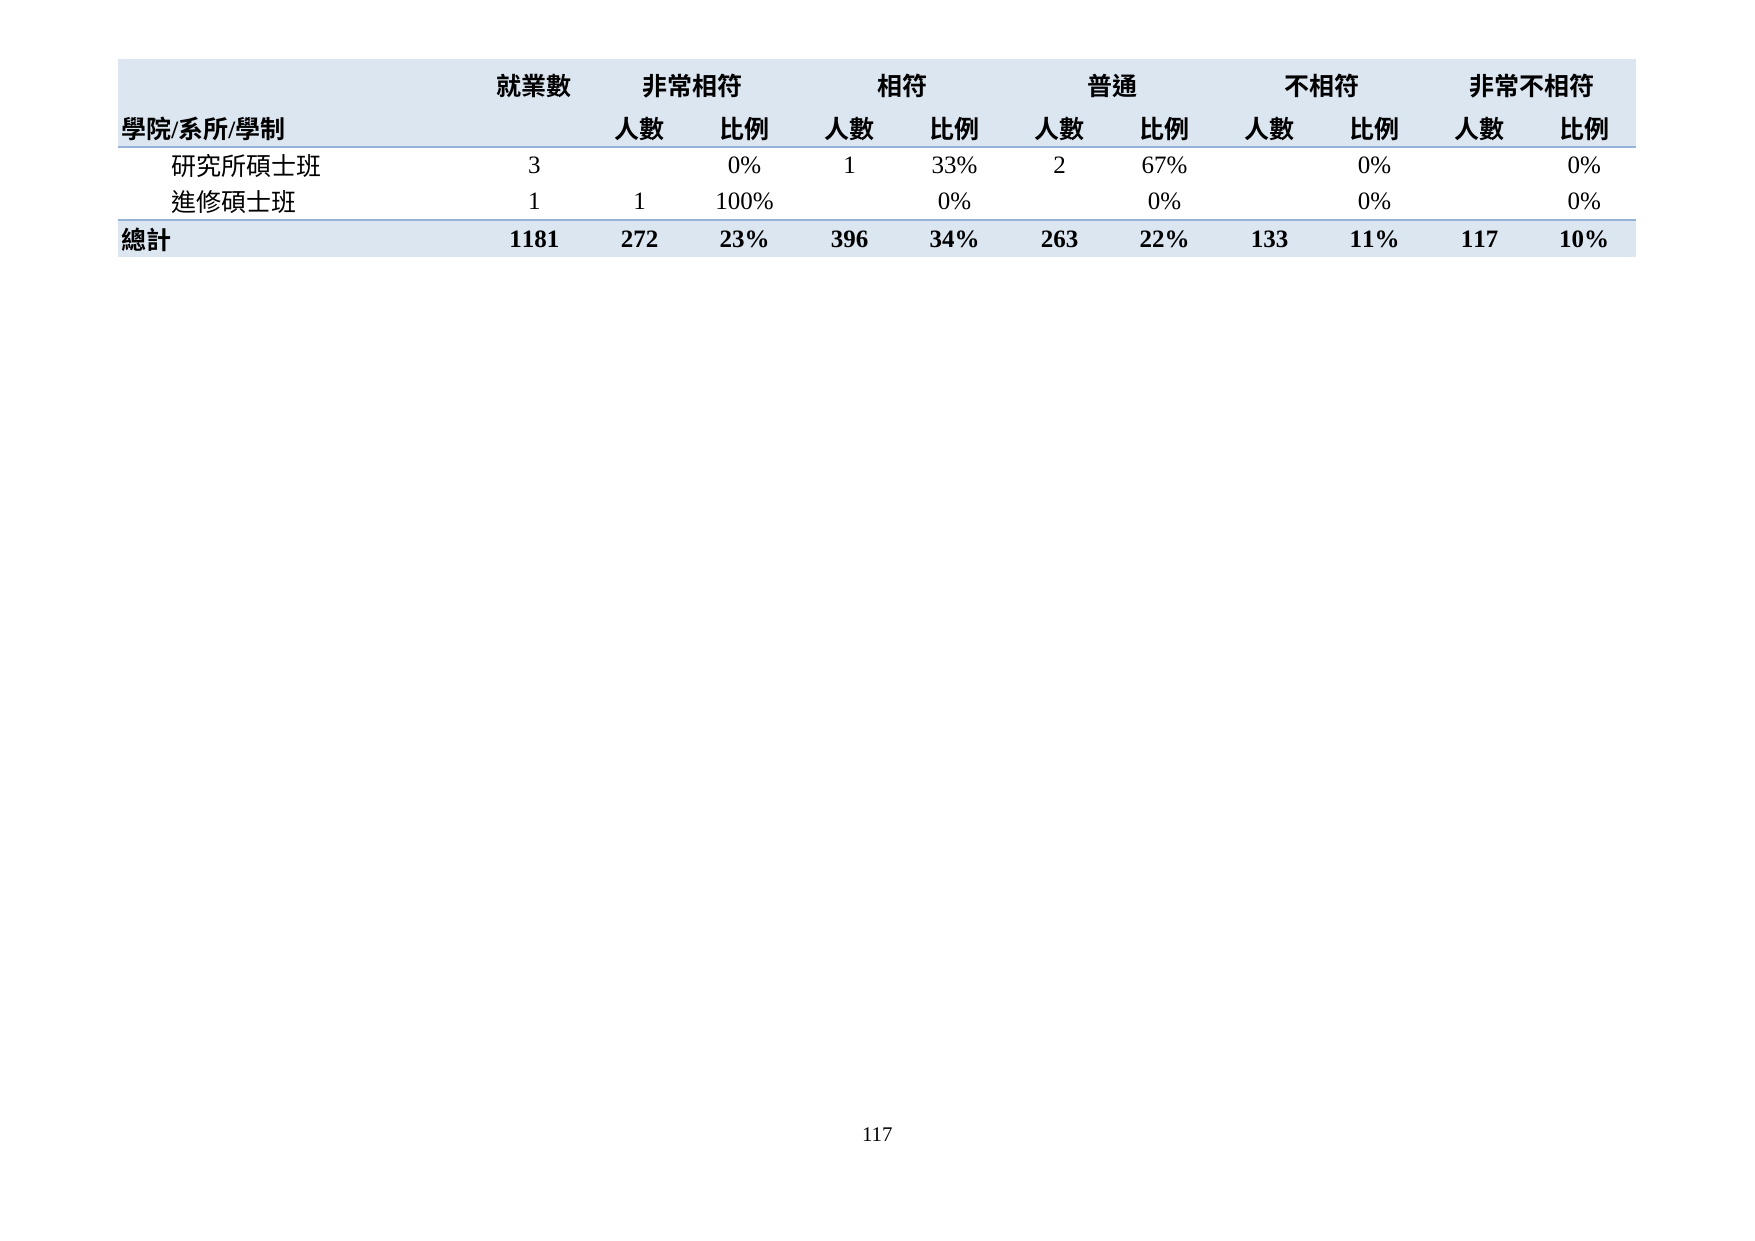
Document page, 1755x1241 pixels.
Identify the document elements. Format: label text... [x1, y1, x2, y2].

table_cell 0% [1532, 182, 1636, 218]
table_cell 2 [1007, 148, 1112, 182]
table_header 就業數 [482, 59, 587, 110]
table_cell 0% [1322, 182, 1427, 218]
table_header 非常相符 [587, 59, 797, 110]
table_cell 0% [1112, 182, 1217, 218]
table_cell 人數 [1007, 110, 1112, 146]
table_cell 比例 [1532, 110, 1636, 146]
table_cell [1427, 148, 1532, 182]
table_cell 總計 [118, 221, 482, 257]
table_cell 人數 [1217, 110, 1322, 146]
table_cell 0% [1322, 148, 1427, 182]
table_cell [797, 182, 902, 218]
table_cell 10% [1532, 221, 1636, 257]
table_cell 3 [482, 148, 587, 182]
table_cell 0% [902, 182, 1007, 218]
table_cell 272 [587, 221, 692, 257]
table_cell 1 [797, 148, 902, 182]
table_cell 133 [1217, 221, 1322, 257]
table_cell 人數 [587, 110, 692, 146]
table_cell 研究所碩士班 [118, 148, 482, 182]
table_cell 11% [1322, 221, 1427, 257]
table_cell 263 [1007, 221, 1112, 257]
table_cell 23% [692, 221, 797, 257]
table_cell 比例 [1112, 110, 1217, 146]
table_header 普通 [1007, 59, 1217, 110]
table_header 不相符 [1217, 59, 1427, 110]
table_cell 0% [1532, 148, 1636, 182]
table_cell 22% [1112, 221, 1217, 257]
table_cell 學院/系所/學制 [118, 110, 482, 146]
table_cell 人數 [1427, 110, 1532, 146]
table_cell 33% [902, 148, 1007, 182]
table_cell 396 [797, 221, 902, 257]
table_header [118, 59, 482, 110]
table_cell 67% [1112, 148, 1217, 182]
table_cell 1181 [482, 221, 587, 257]
table_cell [587, 148, 692, 182]
table_header 相符 [797, 59, 1007, 110]
table_cell 比例 [1322, 110, 1427, 146]
table_cell 1 [482, 182, 587, 218]
table_cell [482, 110, 587, 146]
table_cell [1007, 182, 1112, 218]
table_header 非常不相符 [1427, 59, 1636, 110]
table_cell 0% [692, 148, 797, 182]
table_cell 117 [1427, 221, 1532, 257]
table_cell 比例 [902, 110, 1007, 146]
table_cell [1217, 182, 1322, 218]
table_cell 34% [902, 221, 1007, 257]
table_cell [1217, 148, 1322, 182]
table_cell [1427, 182, 1532, 218]
table_cell 比例 [692, 110, 797, 146]
table_cell 進修碩士班 [118, 182, 482, 218]
table_cell 人數 [797, 110, 902, 146]
table_cell 100% [692, 182, 797, 218]
table_cell 1 [587, 182, 692, 218]
